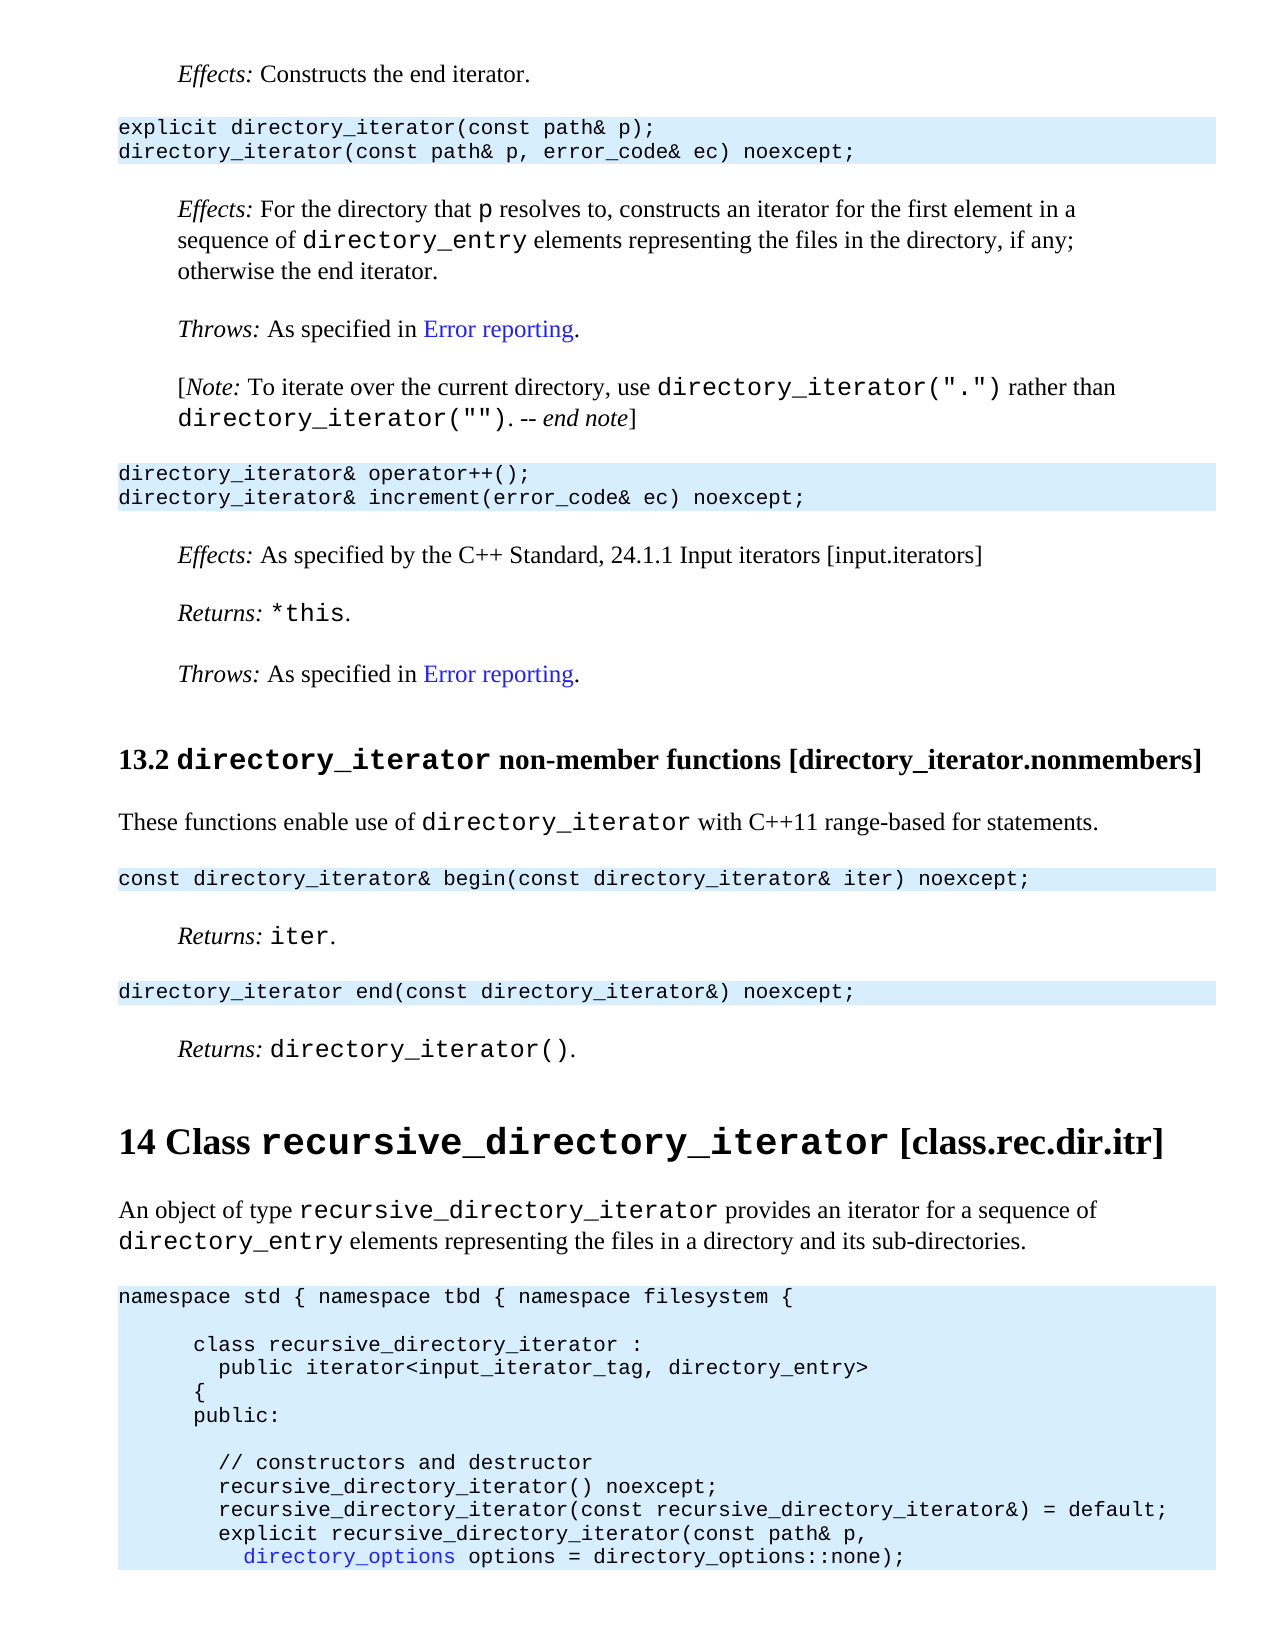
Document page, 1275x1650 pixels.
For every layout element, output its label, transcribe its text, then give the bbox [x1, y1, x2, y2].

text An object of type recursive_directory_iterator provides an iterator for a sequence of directory_entry elements representing the files in a directory and its sub-directories. [118, 1195, 1216, 1257]
text Effects: Constructs the end iterator. [177, 59, 1157, 88]
text These functions enable use of directory_iterator with C++11 range-based for statements. [118, 807, 1216, 838]
text Returns: directory_iterator(). [177, 1034, 1157, 1065]
text directory_iterator(const path& p, error_code& ec) noexcept; [118, 141, 1216, 164]
text public: [118, 1405, 1216, 1428]
text directory_iterator& increment(error_code& ec) noexcept; [118, 487, 1216, 511]
text explicit recursive_directory_iterator(const path& p, [118, 1523, 1216, 1547]
text [Note: To iterate over the current directory, use directory_iterator(".") rather than directory_iterator(""). -- end note] [177, 372, 1157, 434]
text explicit directory_iterator(const path& p); [118, 117, 1216, 141]
text namespace std { namespace tbd { namespace filesystem { [118, 1286, 1216, 1310]
text directory_iterator end(const directory_iterator&) noexcept; [118, 981, 1216, 1005]
subtitle 13.2 directory_iterator non-member functions [directory_iterator.nonmembers] [118, 742, 1216, 778]
text Effects: For the directory that p resolves to, constructs an iterator for the first element in a sequence of directory_entry elements representing the files in the directory, if any; otherwise the end iterator. [177, 194, 1157, 284]
text recursive_directory_iterator(const recursive_directory_iterator&) = default; [118, 1499, 1216, 1523]
text Throws: As specified in Error reporting. [177, 314, 1157, 343]
text { [118, 1381, 1216, 1405]
text Returns: *this. [177, 598, 1157, 629]
text public iterator<input_iterator_tag, directory_entry> [118, 1357, 1216, 1381]
text Effects: As specified by the C++ Standard, 24.1.1 Input iterators [input.iterators] [177, 540, 1157, 569]
text Throws: As specified in Error reporting. [177, 659, 1157, 687]
text directory_options options = directory_options::none); [118, 1547, 1216, 1570]
text recursive_directory_iterator() noexcept; [118, 1476, 1216, 1499]
text // constructors and destructor [118, 1452, 1216, 1476]
text const directory_iterator& begin(const directory_iterator& iter) noexcept; [118, 868, 1216, 891]
text Returns: iter. [177, 921, 1157, 952]
text class recursive_directory_iterator : [118, 1334, 1216, 1357]
subtitle 14 Class recursive_directory_iterator [class.rec.dir.itr] [118, 1119, 1216, 1166]
text directory_iterator& operator++(); [118, 463, 1216, 487]
